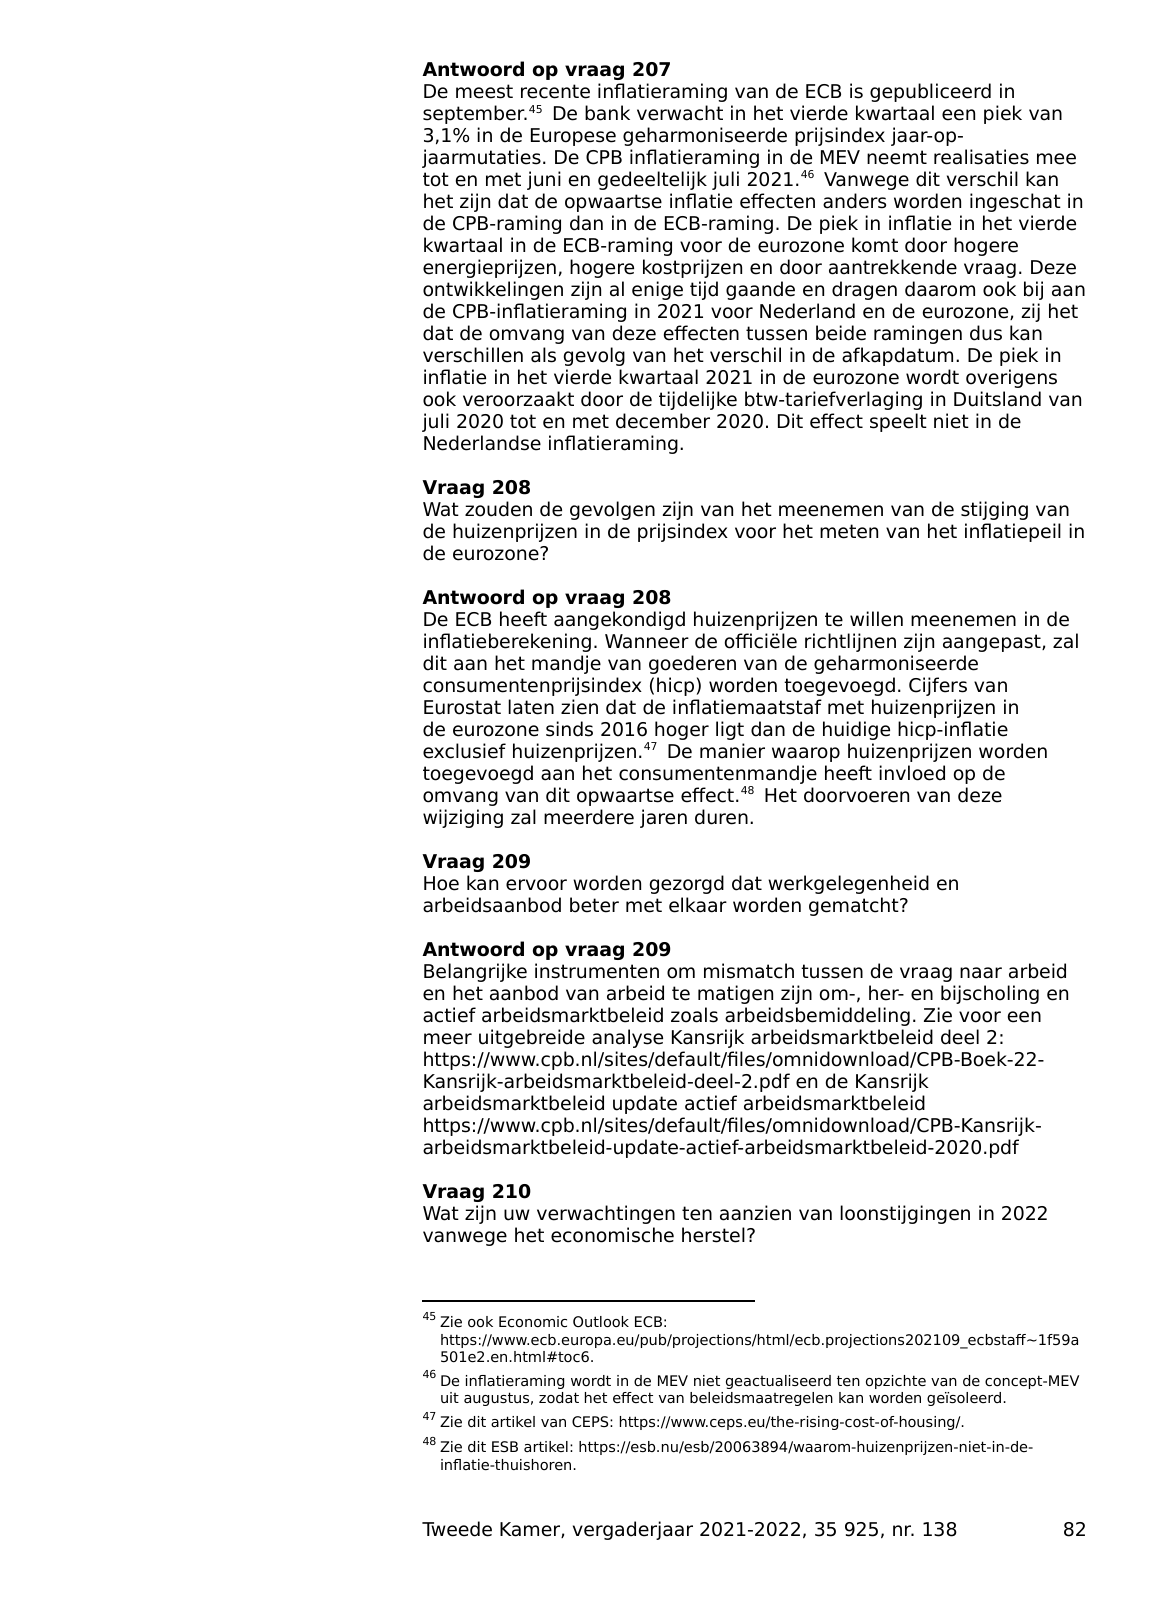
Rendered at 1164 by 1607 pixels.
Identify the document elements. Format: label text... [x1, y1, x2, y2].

text Zie ook Economic Outlook ECB: https://www.ecb.europa.eu/pub/projections/html/ecb.projections202109_ecbstaff~1f59a501e2.en.html#toc6. [422, 1310, 1087, 1366]
text Zie dit ESB artikel: https://esb.nu/esb/20063894/waarom-huizenprijzen-niet-in-de-inflatie-thuishoren. [422, 1435, 1087, 1474]
subtitle Antwoord op vraag 209 [422, 939, 1087, 961]
text Belangrijke instrumenten om mismatch tussen de vraag naar arbeid en het aanbod van arbeid te matigen zijn om-, her- en bijscholing en actief arbeidsmarktbeleid zoals arbeidsbemiddeling. Zie voor een meer uitgebreide analyse Kansrijk arbeidsmarktbeleid deel 2: https://www.cpb.nl/sites/default/files/omnidownload/CPB-Boek-22-Kansrijk-arbeidsmarktbeleid-deel-2.pdf en de Kansrijk arbeidsmarktbeleid update actief arbeidsmarktbeleid https://www.cpb.nl/sites/default/files/omnidownload/CPB-Kansrijk-arbeidsmarktbeleid-update-actief-arbeidsmarktbeleid-2020.pdf [422, 961, 1087, 1159]
text Wat zouden de gevolgen zijn van het meenemen van de stijging van de huizenprijzen in de prijsindex voor het meten van het inflatiepeil in de eurozone? [422, 499, 1087, 565]
text De meest recente inflatieraming van de ECB is gepubliceerd in september. De bank verwacht in het vierde kwartaal een piek van 3,1% in de Europese geharmoniseerde prijsindex jaar-op-jaarmutaties. De CPB inflatieraming in de MEV neemt realisaties mee tot en met juni en gedeeltelijk juli 2021. Vanwege dit verschil kan het zijn dat de opwaartse inflatie effecten anders worden ingeschat in de CPB-raming dan in de ECB-raming. De piek in inflatie in het vierde kwartaal in de ECB-raming voor de eurozone komt door hogere energieprijzen, hogere kostprijzen en door aantrekkende vraag. Deze ontwikkelingen zijn al enige tijd gaande en dragen daarom ook bij aan de CPB-inflatieraming in 2021 voor Nederland en de eurozone, zij het dat de omvang van deze effecten tussen beide ramingen dus kan verschillen als gevolg van het verschil in de afkapdatum. De piek in inflatie in het vierde kwartaal 2021 in de eurozone wordt overigens ook veroorzaakt door de tijdelijke btw-tariefverlaging in Duitsland van juli 2020 tot en met december 2020. Dit effect speelt niet in de Nederlandse inflatieraming. [422, 81, 1087, 455]
subtitle Vraag 209 [422, 851, 1087, 873]
text De inflatieraming wordt in de MEV niet geactualiseerd ten opzichte van de concept-MEV uit augustus, zodat het effect van beleidsmaatregelen kan worden geïsoleerd. [422, 1368, 1087, 1407]
subtitle Vraag 210 [422, 1181, 1087, 1203]
text Wat zijn uw verwachtingen ten aanzien van loonstijgingen in 2022 vanwege het economische herstel? [422, 1203, 1087, 1247]
subtitle Antwoord op vraag 207 [422, 59, 1087, 81]
text De ECB heeft aangekondigd huizenprijzen te willen meenemen in de inflatieberekening. Wanneer de officiële richtlijnen zijn aangepast, zal dit aan het mandje van goederen van de geharmoniseerde consumentenprijsindex (hicp) worden toegevoegd. Cijfers van Eurostat laten zien dat de inflatiemaatstaf met huizenprijzen in de eurozone sinds 2016 hoger ligt dan de huidige hicp-inflatie exclusief huizenprijzen. De manier waarop huizenprijzen worden toegevoegd aan het consumentenmandje heeft invloed op de omvang van dit opwaartse effect. Het doorvoeren van deze wijziging zal meerdere jaren duren. [422, 609, 1087, 829]
subtitle Antwoord op vraag 208 [422, 587, 1087, 609]
subtitle Vraag 208 [422, 477, 1087, 499]
text Zie dit artikel van CEPS: https://www.ceps.eu/the-rising-cost-of-housing/. [422, 1410, 1087, 1432]
text Hoe kan ervoor worden gezorgd dat werkgelegenheid en arbeidsaanbod beter met elkaar worden gematcht? [422, 873, 1087, 917]
